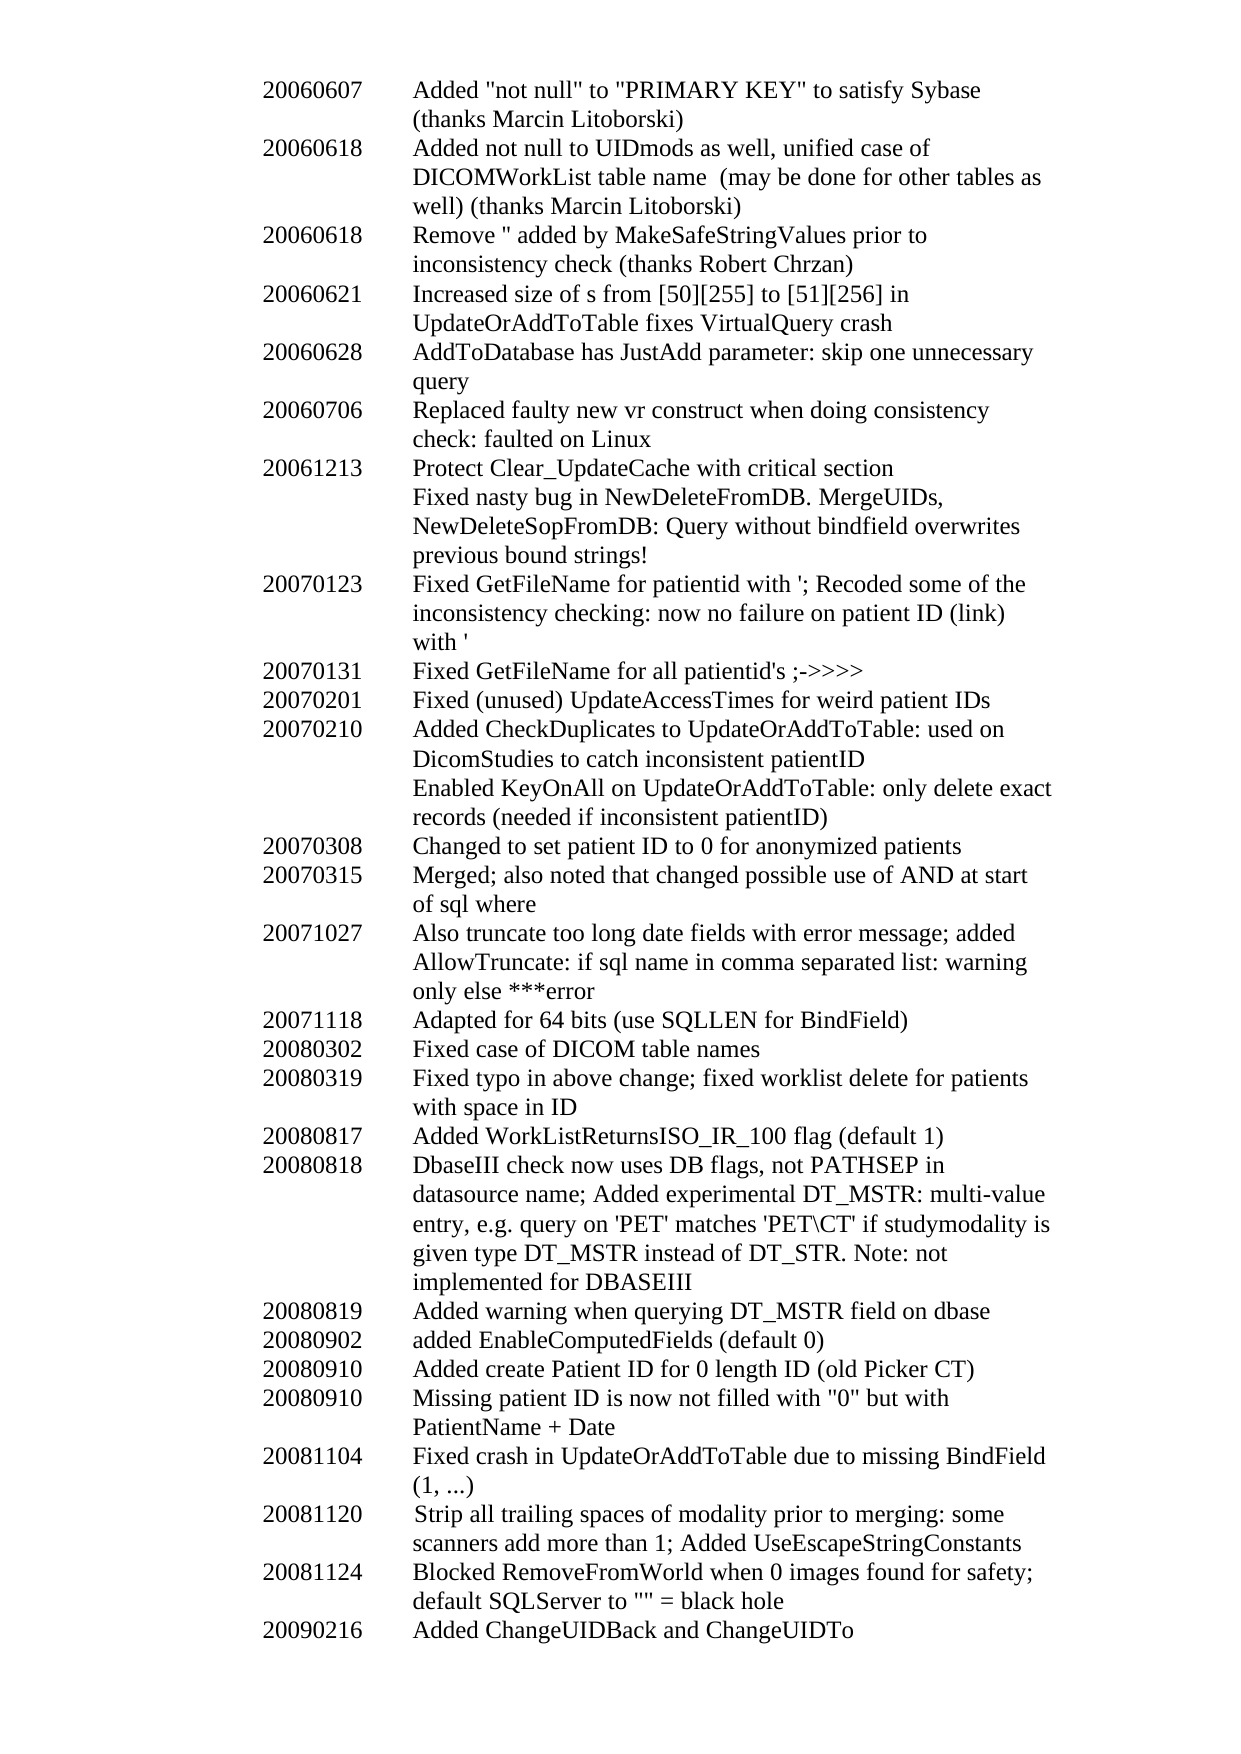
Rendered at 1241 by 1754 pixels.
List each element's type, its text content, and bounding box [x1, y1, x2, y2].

text Enabled KeyOnAll on UpdateOrAddToTable: only delete exact records (needed if inconsistent patientID) [412, 772, 1053, 831]
text 20080319 Fixed typo in above change; fixed worklist delete for patients with space in ID [262, 1063, 1053, 1121]
text Fixed nasty bug in NewDeleteFromDB. MergeUIDs, NewDeleteSopFromDB: Query without bindfield overwrites previous bound strings! [262, 482, 1053, 569]
text 20071027 Also truncate too long date fields with error message; added AllowTruncate: if sql name in comma separated list: warning only else ***error [262, 918, 1053, 1005]
text 20060628 AddToDatabase has JustAdd parameter: skip one unnecessary query [262, 337, 1053, 395]
text 20070315 Merged; also noted that changed possible use of AND at start of sql where [262, 860, 1053, 918]
text 20081120 Strip all trailing spaces of modality prior to merging: some scanners add more than 1; Added UseEscapeStringConstants [262, 1499, 1053, 1557]
text 20080819 Added warning when querying DT_MSTR field on dbase [262, 1296, 1053, 1325]
text 20080902 added EnableComputedFields (default 0) [262, 1325, 1053, 1354]
text 20090216 Added ChangeUIDBack and ChangeUIDTo [262, 1615, 1053, 1644]
text 20060618 Remove '' added by MakeSafeStringValues prior to inconsistency check (thanks Robert Chrzan) [262, 220, 1053, 278]
text 20080817 Added WorkListReturnsISO_IR_100 flag (default 1) [262, 1121, 1053, 1150]
text 20080302 Fixed case of DICOM table names [262, 1034, 1053, 1063]
text 20070308 Changed to set patient ID to 0 for anonymized patients [187, 831, 1053, 860]
text 20081124 Blocked RemoveFromWorld when 0 images found for safety; default SQLServer to "" = black hole [262, 1557, 1053, 1615]
text 20070123 Fixed GetFileName for patientid with '; Recoded some of the inconsistency checking: now no failure on patient ID (link) with ' [262, 569, 1053, 656]
text 20080910 Added create Patient ID for 0 length ID (old Picker CT) [262, 1354, 1053, 1383]
text 20080818 DbaseIII check now uses DB flags, not PATHSEP in datasource name; Added experimental DT_MSTR: multi-value entry, e.g. query on 'PET' matches 'PET\CT' if studymodality is given type DT_MSTR instead of DT_STR. Note: not implemented for DBASEIII [262, 1150, 1053, 1296]
text 20060621 Increased size of s from [50][255] to [51][256] in UpdateOrAddToTable fixes VirtualQuery crash [262, 278, 1053, 337]
text 20070131 Fixed GetFileName for all patientid's ;->>>> [187, 656, 1053, 685]
text 20081104 Fixed crash in UpdateOrAddToTable due to missing BindField (1, ...) [262, 1441, 1053, 1499]
text 20080910 Missing patient ID is now not filled with "0" but with PatientName + Date [262, 1383, 1053, 1441]
text 20071118 Adapted for 64 bits (use SQLLEN for BindField) [262, 1005, 1053, 1034]
text 20070201 Fixed (unused) UpdateAccessTimes for weird patient IDs [187, 685, 1053, 714]
text 20070210 Added CheckDuplicates to UpdateOrAddToTable: used on DicomStudies to catch inconsistent patientID [262, 714, 1053, 772]
text 20060618 Added not null to UIDmods as well, unified case of DICOMWorkList table name (may be done for other tables as well) (thanks Marcin Litoborski) [262, 133, 1053, 220]
text 20060607 Added "not null" to "PRIMARY KEY" to satisfy Sybase (thanks Marcin Litoborski) [262, 75, 1053, 133]
text 20060706 Replaced faulty new vr construct when doing consistency check: faulted on Linux [262, 395, 1053, 453]
text 20061213 Protect Clear_UpdateCache with critical section [262, 453, 1053, 482]
